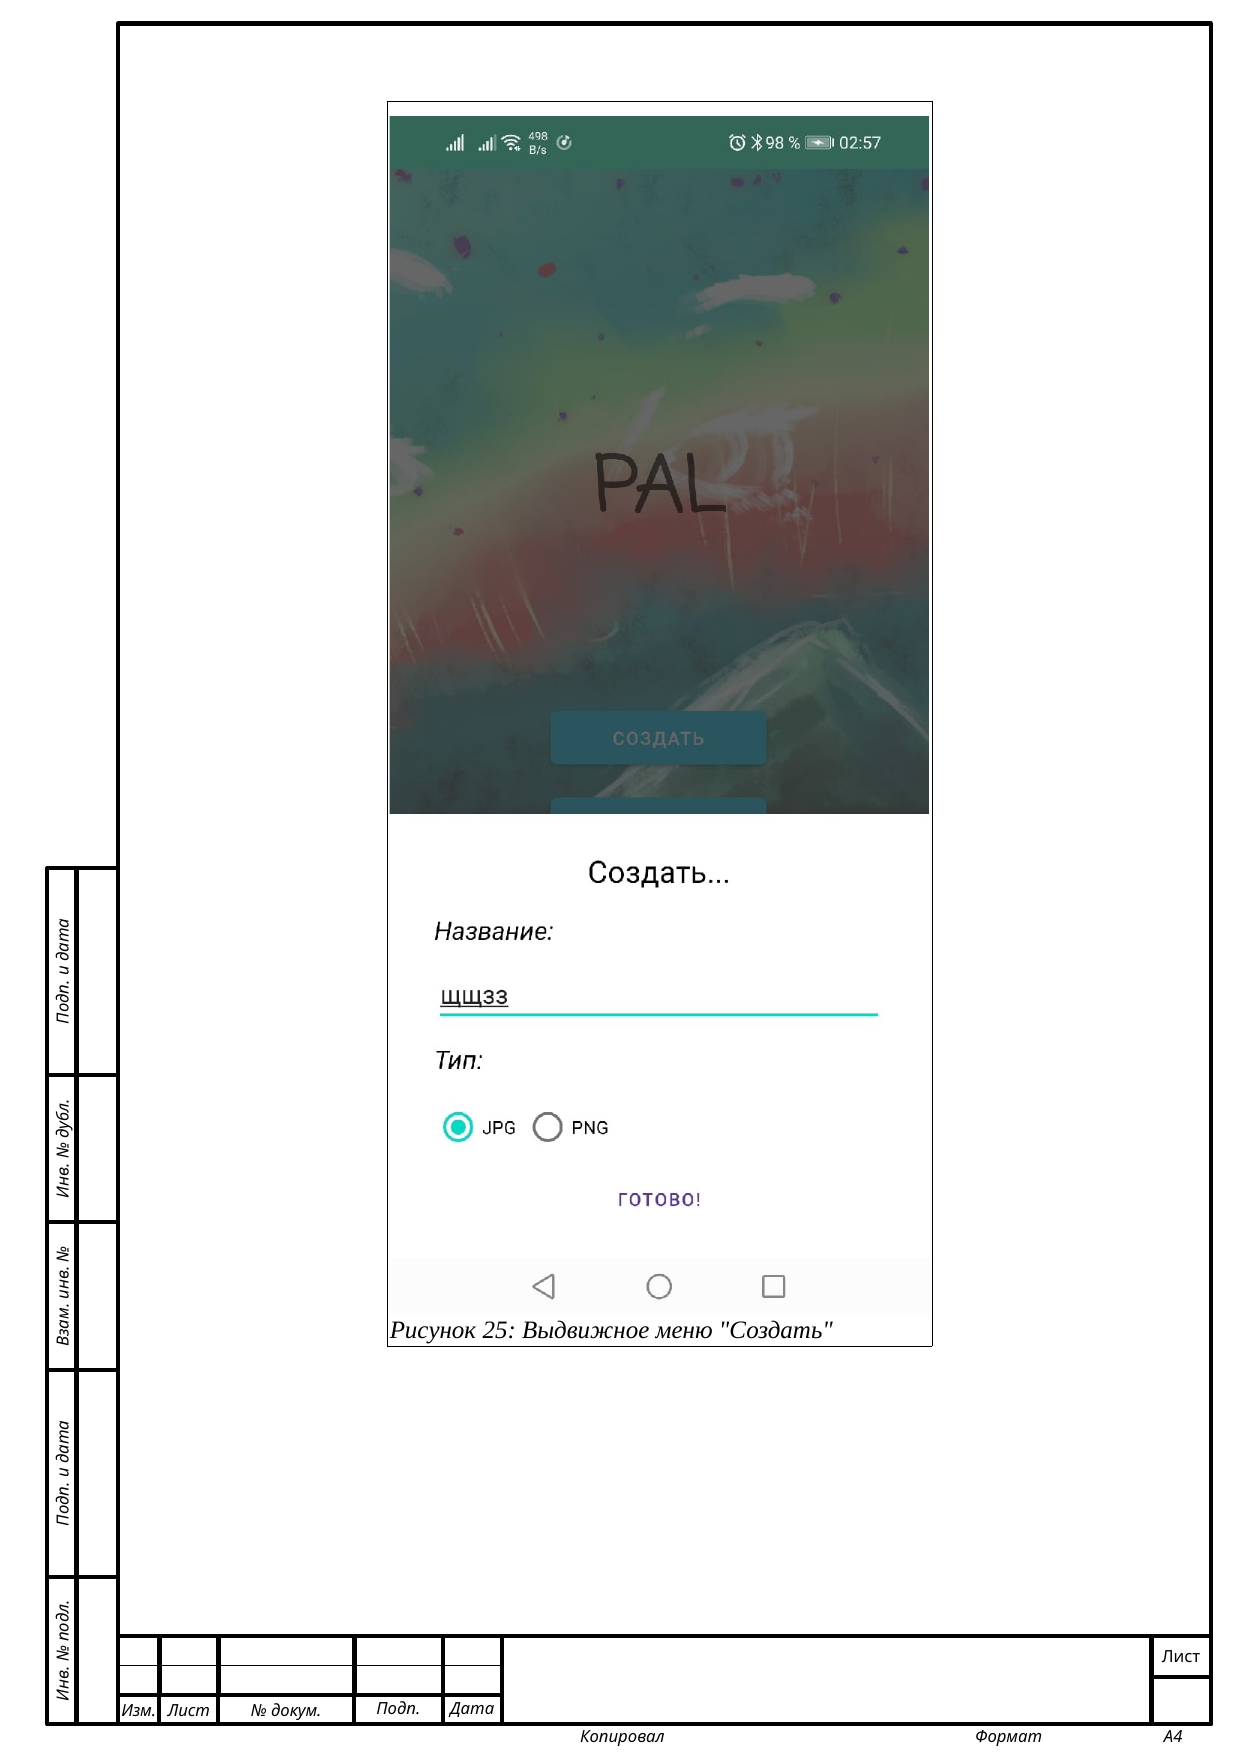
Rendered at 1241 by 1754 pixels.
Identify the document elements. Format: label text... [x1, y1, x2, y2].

picture [389, 116, 929, 1315]
text Рисунок 25: Выдвижное меню "Создать" [389, 1315, 929, 1343]
